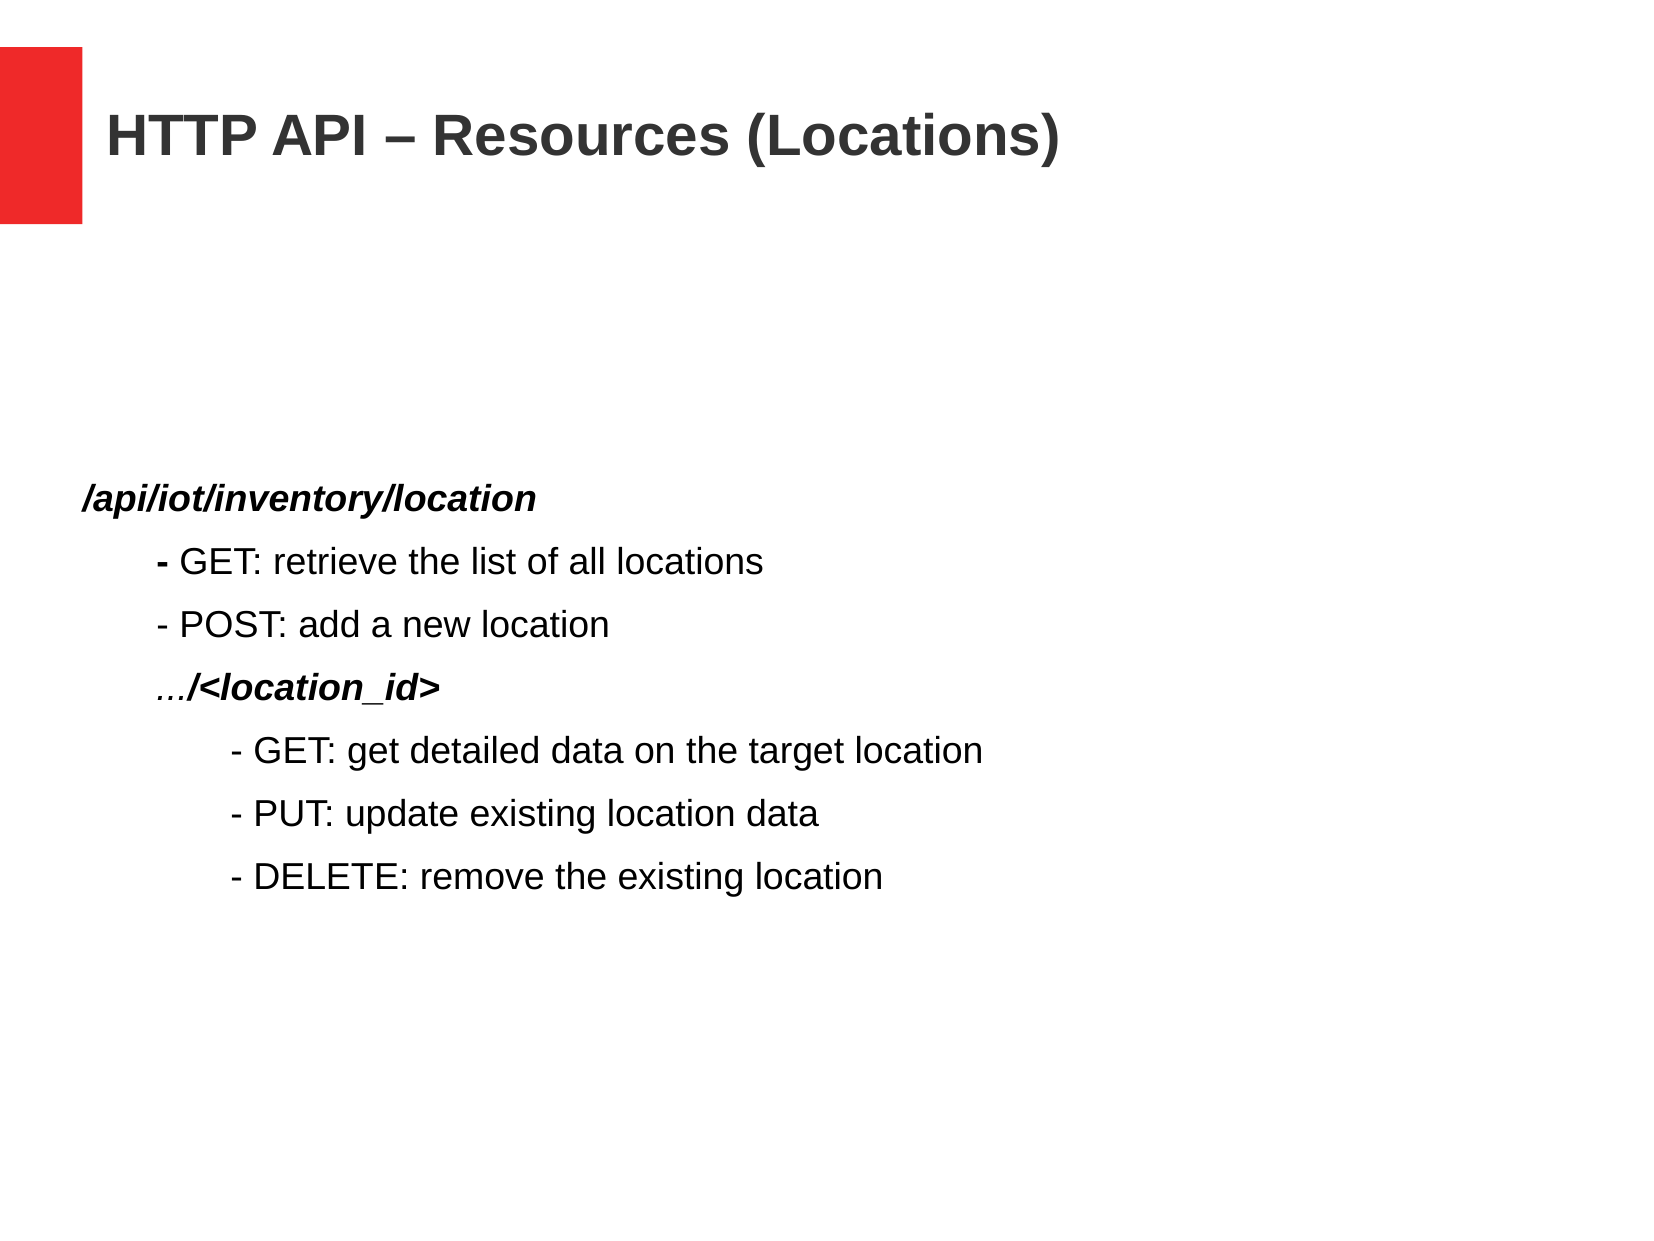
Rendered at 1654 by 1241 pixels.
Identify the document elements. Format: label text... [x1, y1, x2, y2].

title HTTP API – Resources (Locations) [106, 31, 1571, 239]
subtitle /api/iot/inventory/location - GET: retrieve the list of all locations - POST: add a new location .../<location_id> - GET: get detailed data on the target location - PUT: update existing location data - DELETE: remove the existing location [82, 236, 1016, 1165]
